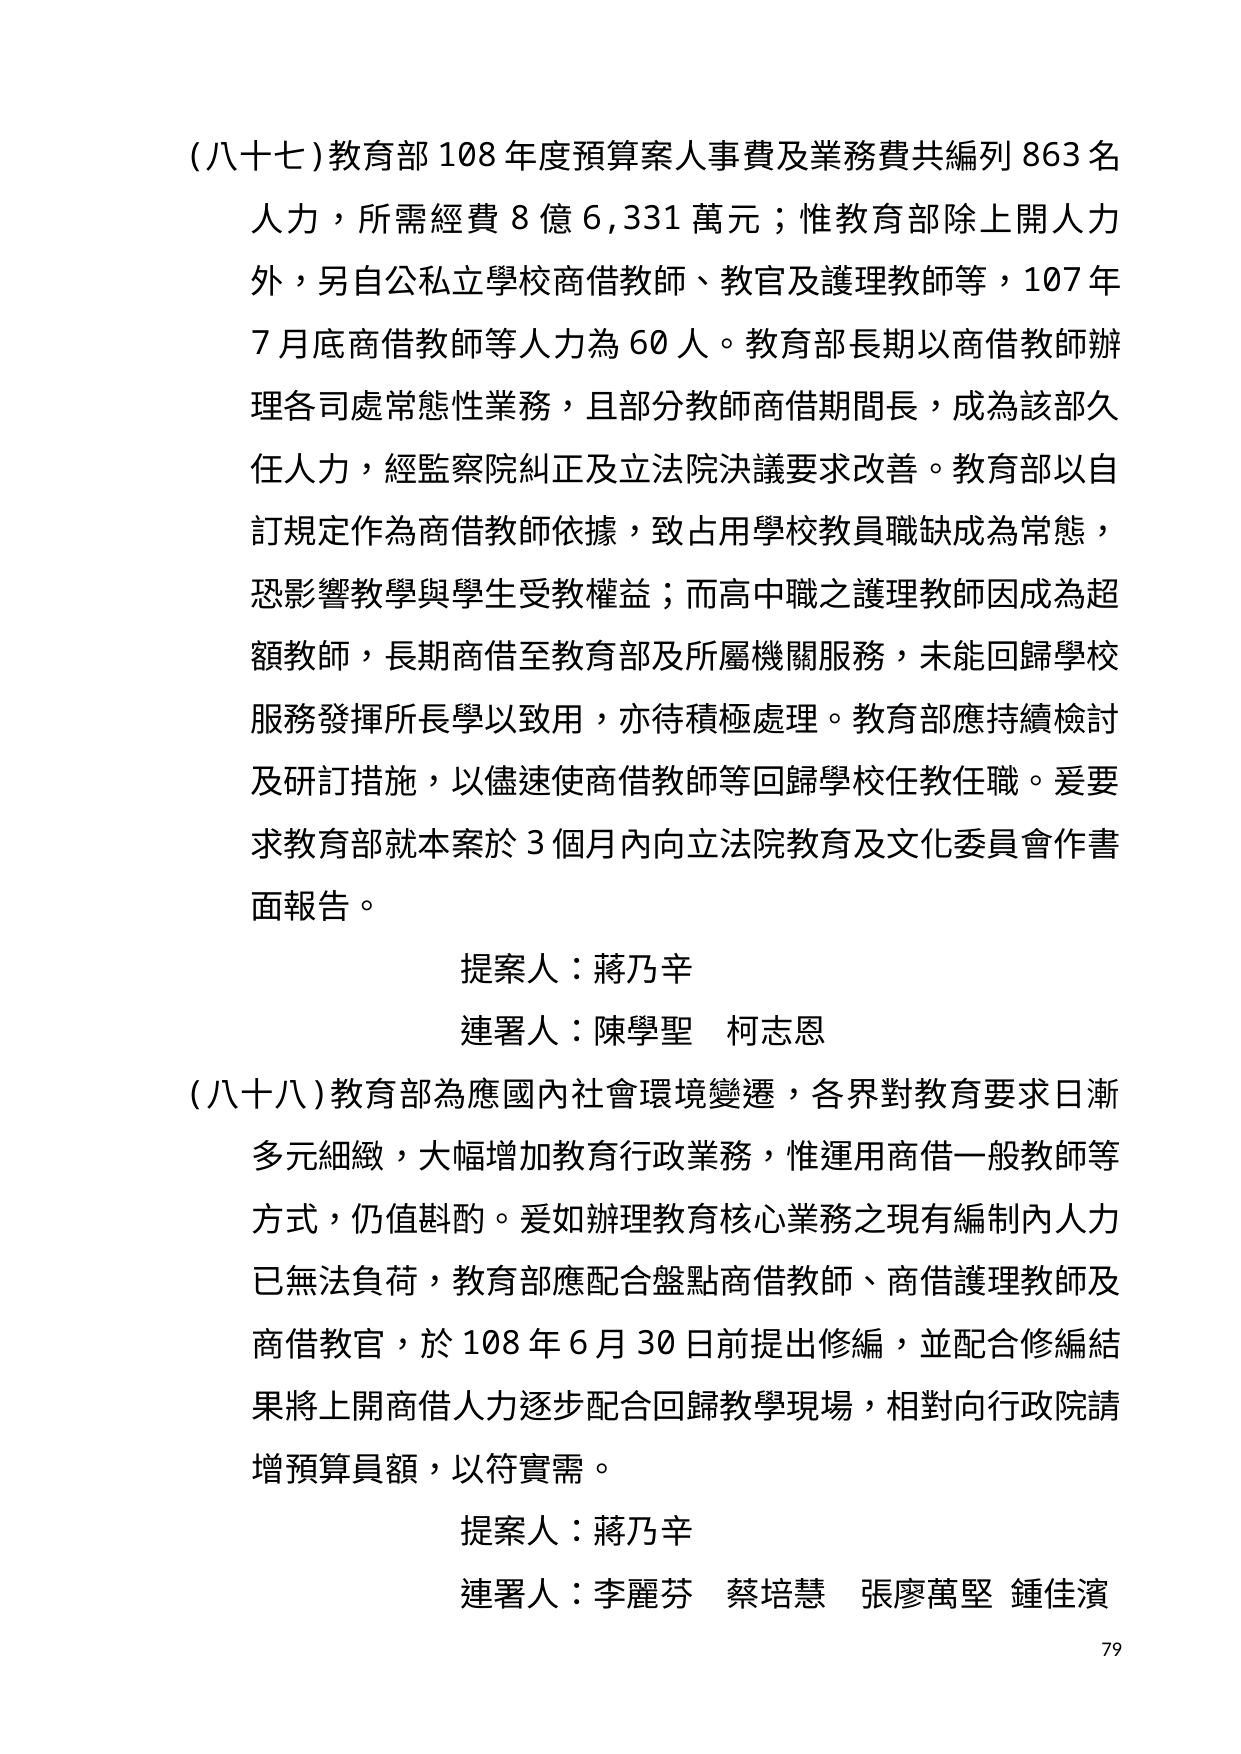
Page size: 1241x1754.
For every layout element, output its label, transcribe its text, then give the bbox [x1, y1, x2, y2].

text (八十八)教育部為應國內社會環境變遷，各界對教育要求日漸多元細緻，大幅增加教育行政業務，惟運用商借一般教師等方式，仍值斟酌。爰如辦理教育核心業務之現有編制內人力已無法負荷，教育部應配合盤點商借教師、商借護理教師及商借教官，於108年6月30日前提出修編，並配合修編結果將上開商借人力逐步配合回歸教學現場，相對向行政院請增預算員額，以符實需。 [185, 1050, 1122, 1487]
text 提案人：蔣乃辛 [460, 1487, 1122, 1550]
text (八十七)教育部108年度預算案人事費及業務費共編列863名人力，所需經費8億6,331萬元；惟教育部除上開人力外，另自公私立學校商借教師、教官及護理教師等，107年7月底商借教師等人力為60人。教育部長期以商借教師辦理各司處常態性業務，且部分教師商借期間長，成為該部久任人力，經監察院糾正及立法院決議要求改善。教育部以自訂規定作為商借教師依據，致占用學校教員職缺成為常態，恐影響教學與學生受教權益；而高中職之護理教師因成為超額教師，長期商借至教育部及所屬機關服務，未能回歸學校服務發揮所長學以致用，亦待積極處理。教育部應持續檢討及研訂措施，以儘速使商借教師等回歸學校任教任職。爰要求教育部就本案於3個月內向立法院教育及文化委員會作書面報告。 [185, 112, 1122, 925]
text 連署人：陳學聖 柯志恩 [460, 987, 1122, 1050]
text 連署人：李麗芬 蔡培慧 張廖萬堅 鍾佳濱 [460, 1550, 1122, 1612]
text 提案人：蔣乃辛 [460, 925, 1122, 987]
